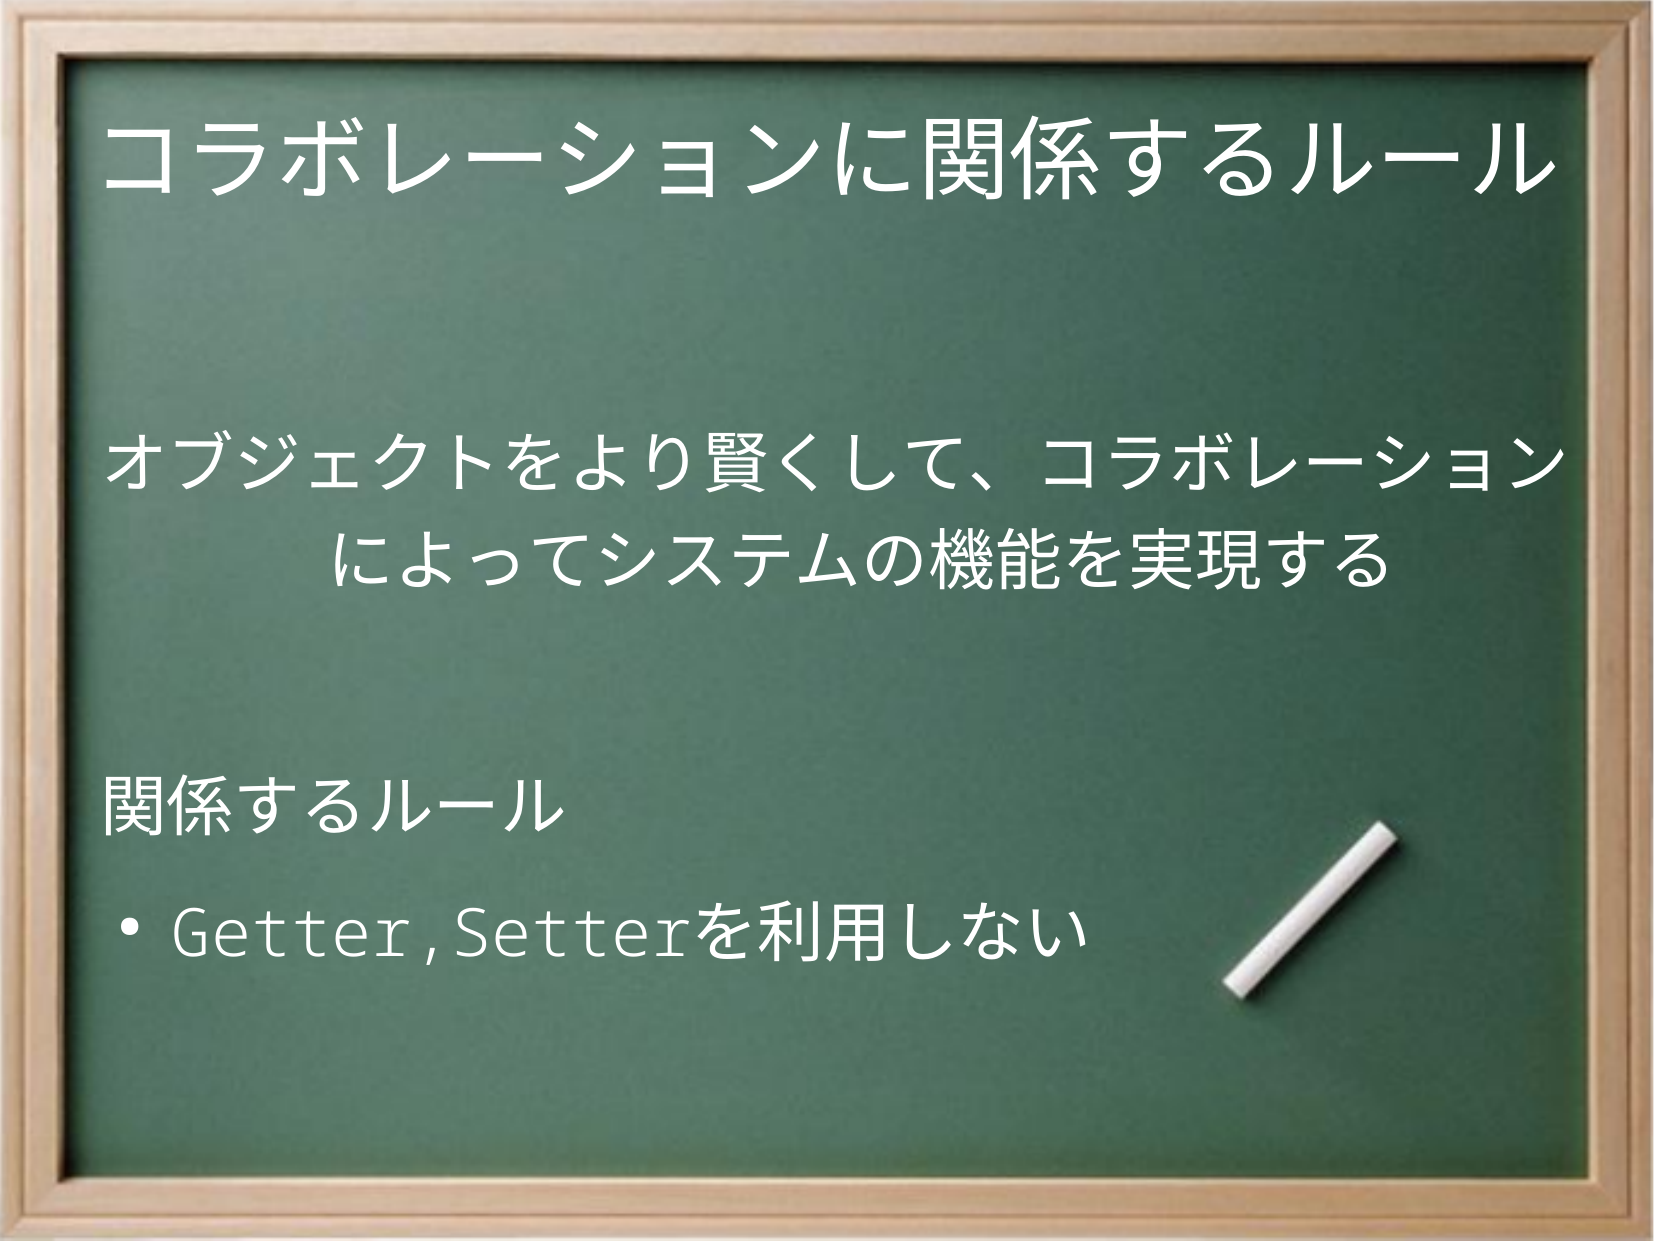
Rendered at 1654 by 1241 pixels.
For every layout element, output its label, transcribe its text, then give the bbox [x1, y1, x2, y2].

picture [0, 0, 1654, 1241]
list オブジェクトをより賢くして、コラボレーションによってシステムの機能を実現する 関係するルール Getter,Setterを利用しない [82, 290, 1571, 1101]
title コラボレーションに関係するルール [82, 49, 1571, 257]
